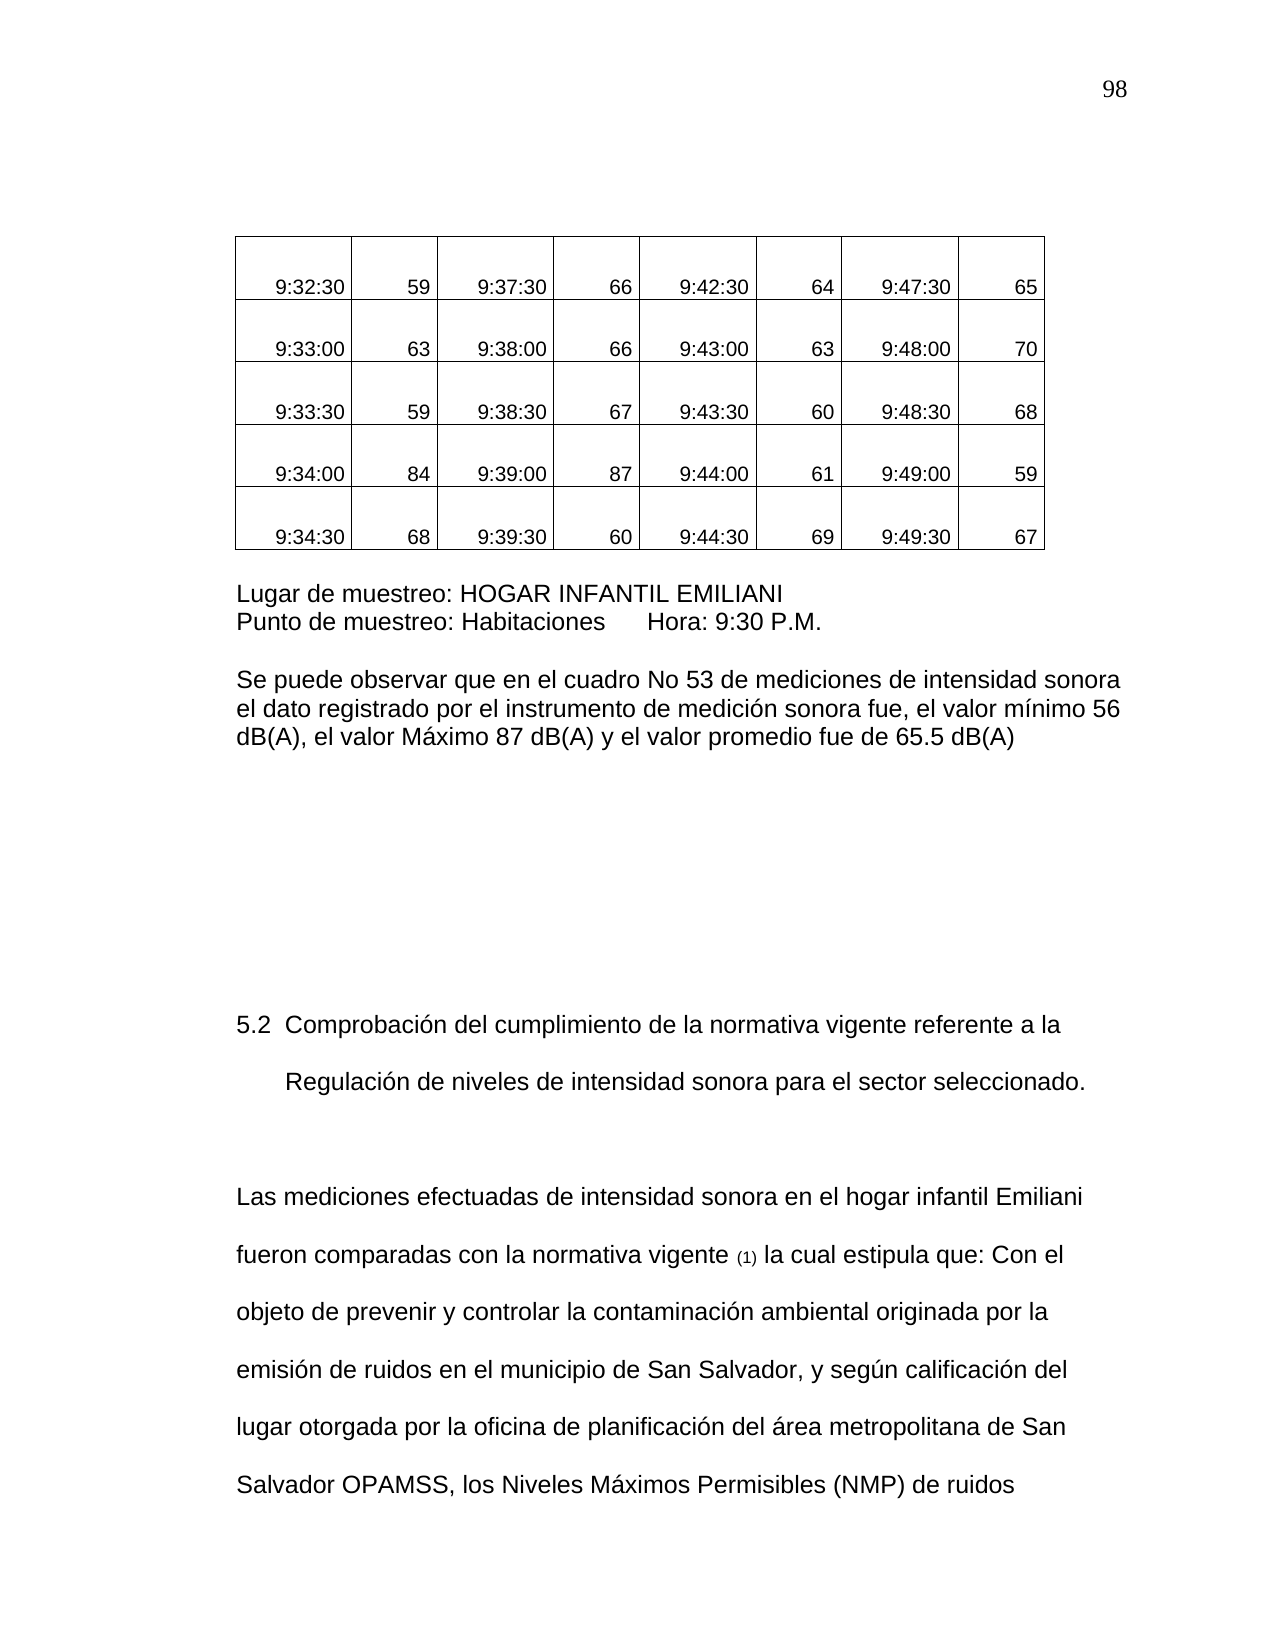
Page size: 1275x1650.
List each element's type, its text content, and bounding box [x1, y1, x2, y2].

table_cell 84 [352, 425, 437, 486]
table_cell 69 [757, 487, 841, 549]
table_cell 9:47:30 [842, 237, 958, 299]
table_cell 9:39:00 [438, 425, 553, 486]
table_cell 60 [554, 487, 639, 549]
table_cell 61 [757, 425, 841, 486]
table_cell 9:33:00 [236, 300, 351, 361]
table_cell 59 [352, 362, 437, 424]
text Las mediciones efectuadas de intensidad sonora en el hogar infantil Emiliani fueron comparadas con la normativa vigente (1) la cual estipula que: Con el objeto de prevenir y controlar la contaminación ambiental originada por la emisión de ruidos en el municipio de San Salvador, y según calificación del lugar otorgada por la oficina de planificación del área metropolitana de San Salvador OPAMSS, los Niveles Máximos Permisibles (NMP) de ruidos [236, 1182, 1127, 1498]
table_cell 64 [757, 237, 841, 299]
table_cell 63 [352, 300, 437, 361]
table_cell 9:34:00 [236, 425, 351, 486]
table_cell 66 [554, 237, 639, 299]
table_cell 67 [959, 487, 1044, 549]
table_cell 68 [352, 487, 437, 549]
table_cell 9:37:30 [438, 237, 553, 299]
table_cell 66 [554, 300, 639, 361]
table_cell 9:33:30 [236, 362, 351, 424]
table_cell 9:38:00 [438, 300, 553, 361]
table_cell 9:44:00 [640, 425, 756, 486]
table_cell 9:48:00 [842, 300, 958, 361]
table_cell 9:32:30 [236, 237, 351, 299]
table_cell 70 [959, 300, 1044, 361]
table_cell 9:43:00 [640, 300, 756, 361]
table_cell 9:39:30 [438, 487, 553, 549]
table_cell 67 [554, 362, 639, 424]
table_cell 63 [757, 300, 841, 361]
table_cell 65 [959, 237, 1044, 299]
text Lugar de muestreo: HOGAR INFANTIL EMILIANI [236, 578, 1127, 607]
table_cell 9:44:30 [640, 487, 756, 549]
text Punto de muestreo: Habitaciones Hora: 9:30 P.M. [236, 607, 1127, 636]
table_cell 59 [959, 425, 1044, 486]
table_cell 9:49:30 [842, 487, 958, 549]
table_cell 9:42:30 [640, 237, 756, 299]
table_cell 59 [352, 237, 437, 299]
table_cell 60 [757, 362, 841, 424]
table_cell 9:49:00 [842, 425, 958, 486]
text Regulación de niveles de intensidad sonora para el sector seleccionado. [236, 1067, 1127, 1096]
text 5.2 Comprobación del cumplimiento de la normativa vigente referente a la [236, 1010, 1127, 1038]
table_cell 9:43:30 [640, 362, 756, 424]
table_cell 87 [554, 425, 639, 486]
table_cell 9:34:30 [236, 487, 351, 549]
text Se puede observar que en el cuadro No 53 de mediciones de intensidad sonora el dato registrado por el instrumento de medición sonora fue, el valor mínimo 56 dB(A), el valor Máximo 87 dB(A) y el valor promedio fue de 65.5 dB(A) [236, 665, 1127, 751]
table_cell 9:38:30 [438, 362, 553, 424]
table_cell 9:48:30 [842, 362, 958, 424]
table_cell 68 [959, 362, 1044, 424]
